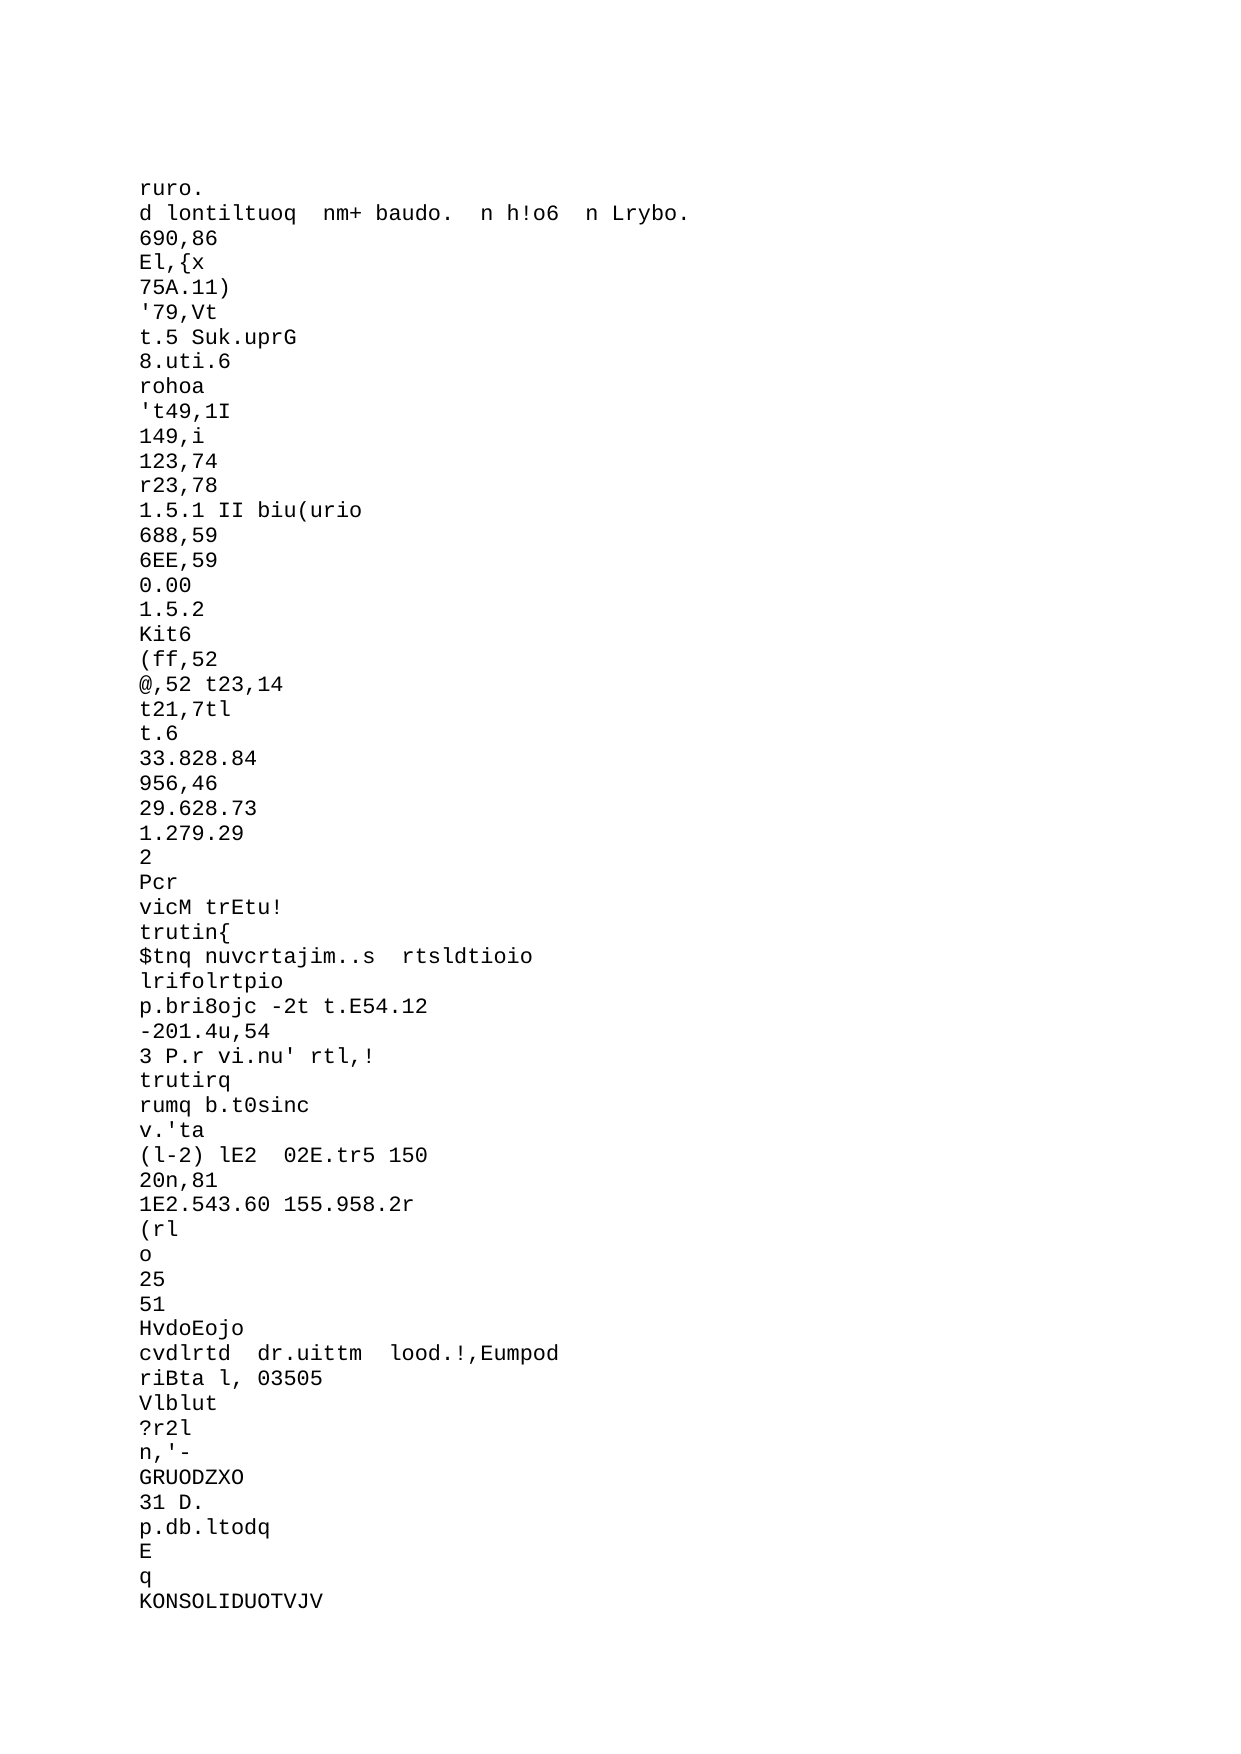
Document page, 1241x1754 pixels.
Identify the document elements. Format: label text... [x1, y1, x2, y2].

text 149,i [139, 425, 1101, 450]
text $tnq nuvcrtajim..s rtsldtioio [139, 946, 1101, 971]
text 688,59 [139, 524, 1101, 549]
text -201.4u,54 [139, 1020, 1101, 1045]
text n,'- [139, 1442, 1101, 1466]
text (rl [139, 1218, 1101, 1243]
text '79,Vt [139, 301, 1101, 326]
text vicM trEtu! [139, 896, 1101, 921]
text (l-2) lE2 02E.tr5 150 [139, 1144, 1101, 1169]
text Kit6 [139, 623, 1101, 648]
text 1.5.2 [139, 599, 1101, 623]
text 956,46 [139, 772, 1101, 797]
text riBta l, 03505 [139, 1367, 1101, 1392]
text 51 [139, 1293, 1101, 1318]
text t21,7tl [139, 698, 1101, 723]
text 1E2.543.60 155.958.2r [139, 1194, 1101, 1218]
text 1.5.1 II biu(urio [139, 499, 1101, 524]
text rumq b.t0sinc [139, 1094, 1101, 1119]
text 25 [139, 1268, 1101, 1293]
text ?r2l [139, 1417, 1101, 1442]
text cvdlrtd dr.uittm lood.!,Eumpod [139, 1342, 1101, 1367]
text q [139, 1566, 1101, 1590]
text t.5 Suk.uprG [139, 326, 1101, 351]
text 33.828.84 [139, 747, 1101, 772]
text Pcr [139, 871, 1101, 896]
text Vlblut [139, 1392, 1101, 1417]
text 29.628.73 [139, 797, 1101, 822]
text 690,86 [139, 227, 1101, 252]
text @,52 t23,14 [139, 673, 1101, 698]
text HvdoEojo [139, 1318, 1101, 1342]
text trutirq [139, 1070, 1101, 1094]
text El,{x [139, 252, 1101, 276]
text 2 [139, 847, 1101, 871]
text GRUODZXO [139, 1466, 1101, 1491]
text (ff,52 [139, 648, 1101, 673]
text o [139, 1243, 1101, 1268]
text 0.00 [139, 574, 1101, 599]
text 6EE,59 [139, 549, 1101, 574]
text lrifolrtpio [139, 971, 1101, 995]
text KONSOLIDUOTVJV [139, 1590, 1101, 1615]
text p.bri8ojc -2t t.E54.12 [139, 995, 1101, 1020]
text ruro. [139, 177, 1101, 202]
text 75A.11) [139, 276, 1101, 301]
text t.6 [139, 723, 1101, 747]
text 3 P.r vi.nu' rtl,! [139, 1045, 1101, 1070]
text 31 D. [139, 1491, 1101, 1516]
text v.'ta [139, 1119, 1101, 1144]
text 't49,1I [139, 400, 1101, 425]
text r23,78 [139, 475, 1101, 499]
text trutin{ [139, 921, 1101, 946]
text 1.279.29 [139, 822, 1101, 847]
text 20n,81 [139, 1169, 1101, 1194]
text 8.uti.6 [139, 351, 1101, 376]
text 123,74 [139, 450, 1101, 475]
text rohoa [139, 376, 1101, 400]
text E [139, 1541, 1101, 1566]
text p.db.ltodq [139, 1516, 1101, 1541]
text d lontiltuoq nm+ baudo. n h!o6 n Lrybo. [139, 202, 1101, 227]
